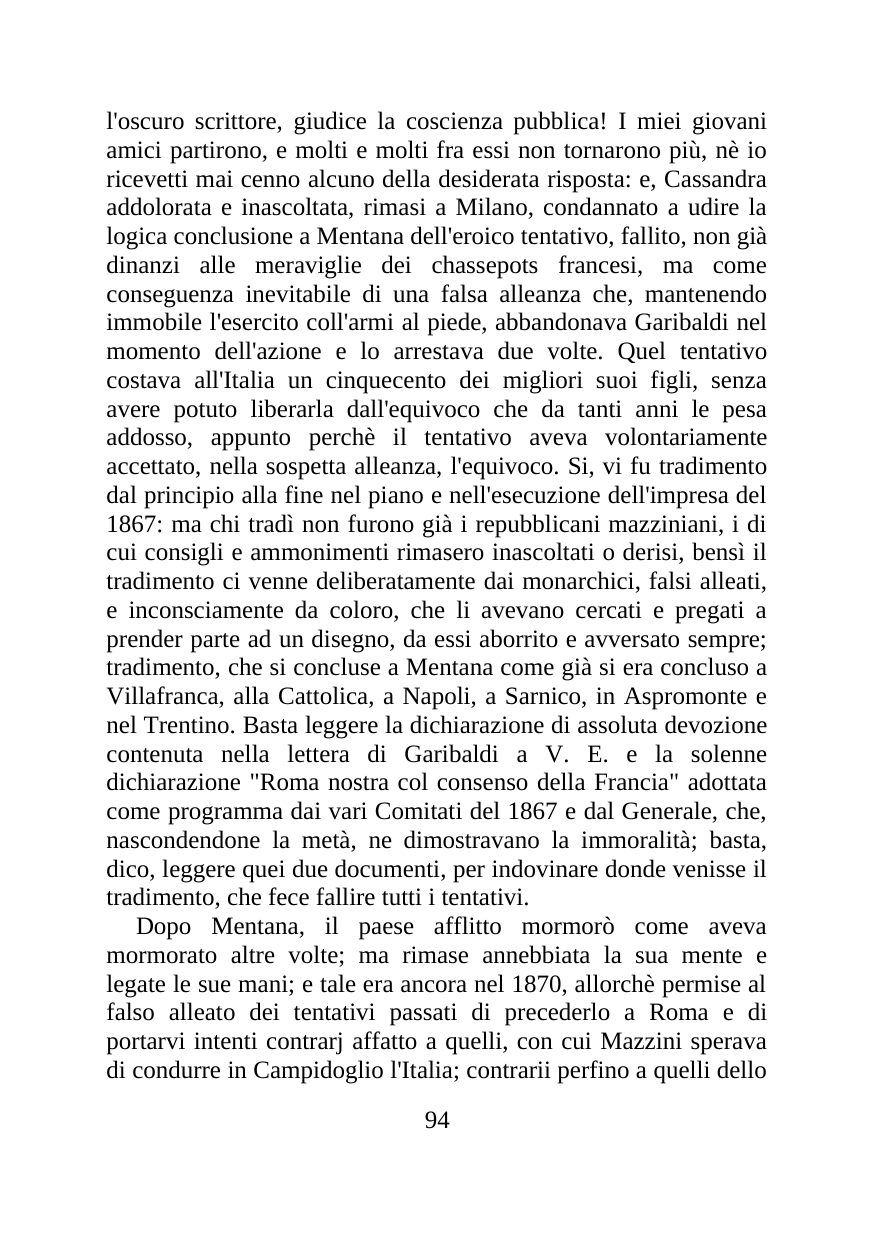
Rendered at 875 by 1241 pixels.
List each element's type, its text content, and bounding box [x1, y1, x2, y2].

text Dopo Mentana, il paese afflitto mormorò come aveva mormorato altre volte; ma rimase annebbiata la sua mente e legate le sue mani; e tale era ancora nel 1870, allorchè permise al falso alleato dei tentativi passati di precederlo a Roma e di portarvi intenti contrarj affatto a quelli, con cui Mazzini sperava di condurre in Campidoglio l'Italia; contrarii perfino a quelli dello [106, 911, 768, 1084]
text l'oscuro scrittore, giudice la coscienza pubblica! I miei giovani amici partirono, e molti e molti fra essi non tornarono più, nè io ricevetti mai cenno alcuno della desiderata risposta: e, Cassandra addolorata e inascoltata, rimasi a Milano, condannato a udire la logica conclusione a Mentana dell'eroico tentativo, fallito, non già dinanzi alle meraviglie dei chassepots francesi, ma come conseguenza inevitabile di una falsa alleanza che, mantenendo immobile l'esercito coll'armi al piede, abbandonava Garibaldi nel momento dell'azione e lo arrestava due volte. Quel tentativo costava all'Italia un cinquecento dei migliori suoi figli, senza avere potuto liberarla dall'equivoco che da tanti anni le pesa addosso, appunto perchè il tentativo aveva volontariamente accettato, nella sospetta alleanza, l'equivoco. Si, vi fu tradimento dal principio alla fine nel piano e nell'esecuzione dell'impresa del 1867: ma chi tradì non furono già i repubblicani mazziniani, i di cui consigli e ammonimenti rimasero inascoltati o derisi, bensì il tradimento ci venne deliberatamente dai monarchici, falsi alleati, e inconsciamente da coloro, che li avevano cercati e pregati a prender parte ad un disegno, da essi aborrito e avversato sempre; tradimento, che si concluse a Mentana come già si era concluso a Villafranca, alla Cattolica, a Napoli, a Sarnico, in Aspromonte e nel Trentino. Basta leggere la dichiarazione di assoluta devozione contenuta nella lettera di Garibaldi a V. E. e la solenne dichiarazione "Roma nostra col consenso della Francia" adottata come programma dai vari Comitati del 1867 e dal Generale, che, nascondendone la metà, ne dimostravano la immoralità; basta, dico, leggere quei due documenti, per indovinare donde venisse il tradimento, che fece fallire tutti i tentativi. [106, 106, 768, 911]
